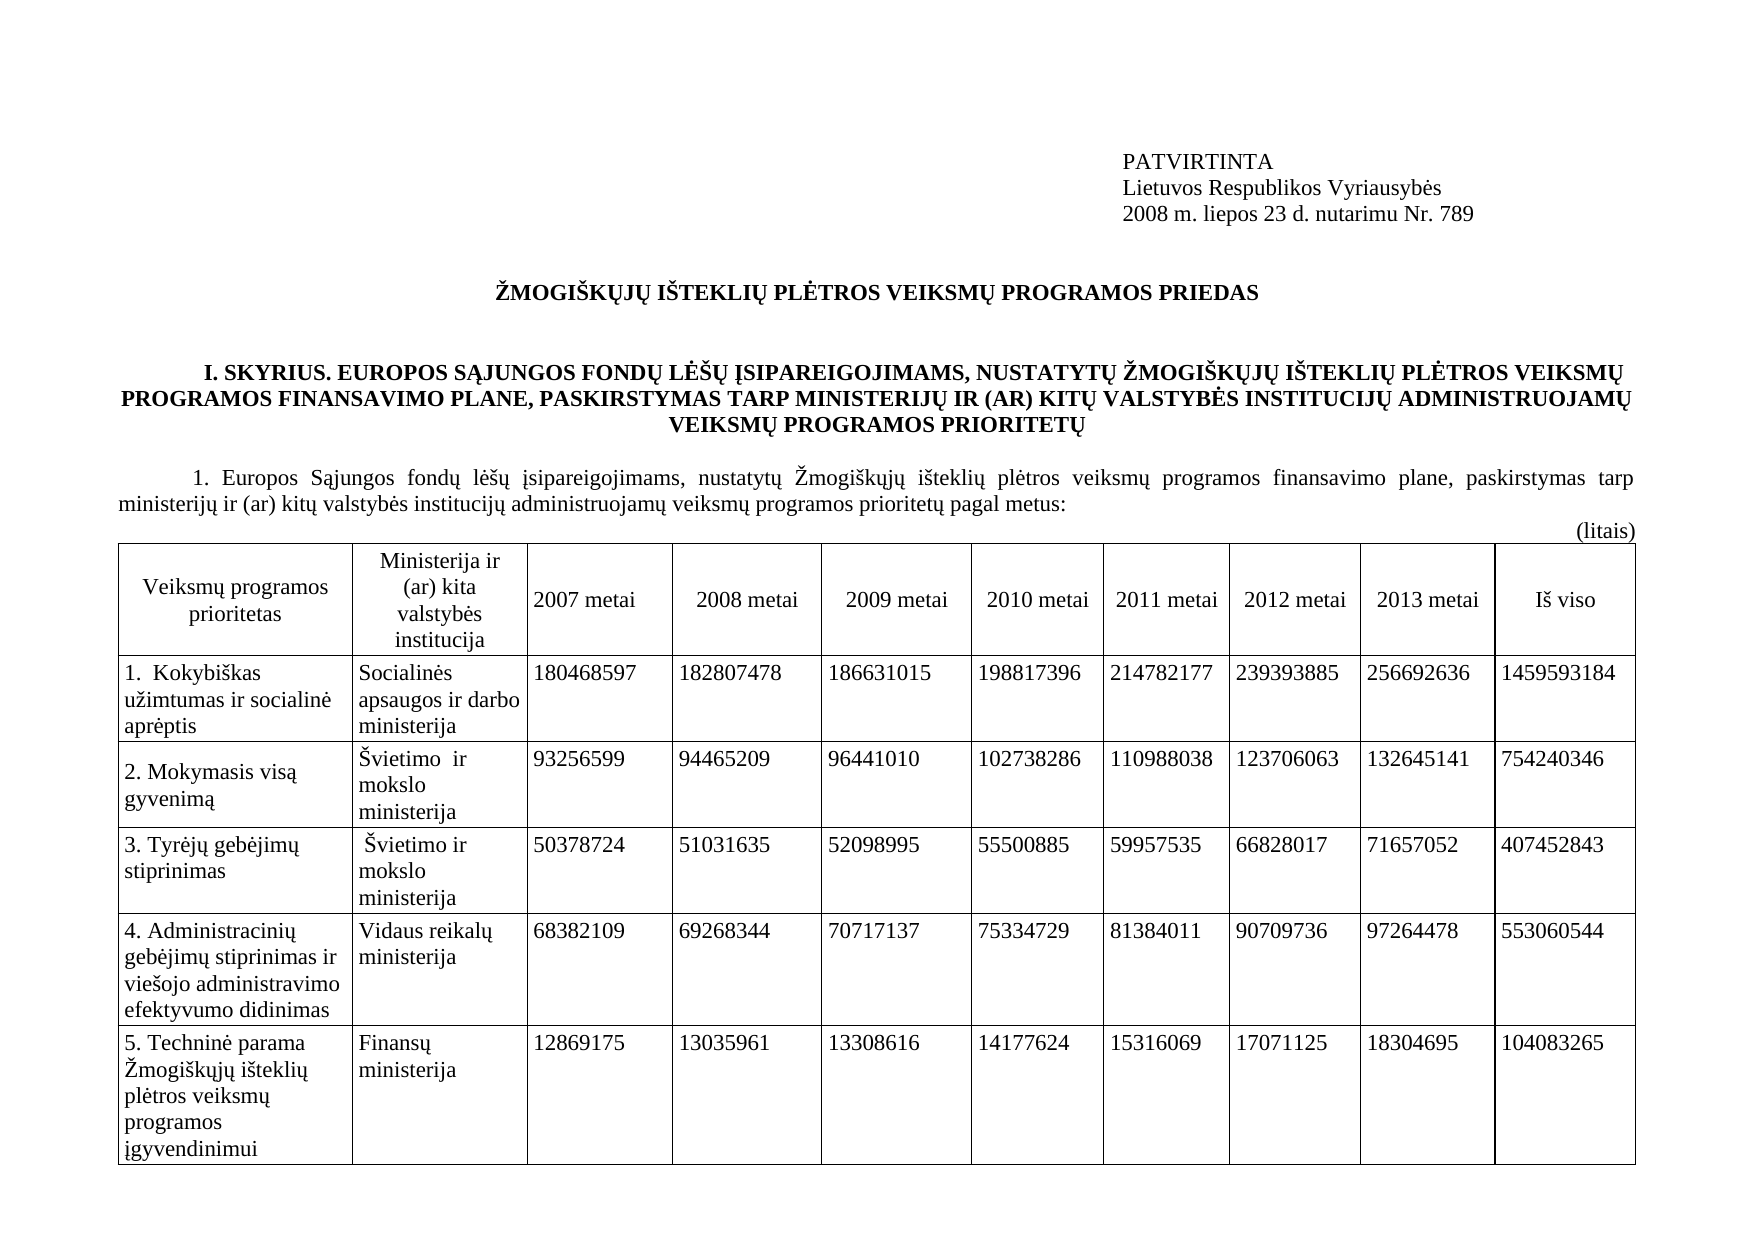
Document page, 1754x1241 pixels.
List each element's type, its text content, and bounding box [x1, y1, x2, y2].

table_cell 1459593184 [1496, 656, 1635, 741]
table_header 2010 metai [972, 544, 1103, 655]
table_header 2013 metai [1361, 544, 1494, 655]
text PATVIRTINTA Lietuvos Respublikos Vyriausybės 2008 m. liepos 23 d. nutarimu Nr. 789 [1122, 148, 1636, 227]
table_cell 102738286 [972, 742, 1103, 827]
table_cell 59957535 [1104, 828, 1229, 913]
table_cell Socialinės apsaugos ir darbo ministerija [353, 656, 527, 741]
table_cell 13035961 [673, 1026, 821, 1164]
table_cell 132645141 [1361, 742, 1494, 827]
table_cell 553060544 [1496, 914, 1635, 1025]
table_header Ministerija ir (ar) kita valstybės institucija [353, 544, 527, 655]
table_cell 68382109 [528, 914, 672, 1025]
table_cell 1. Kokybiškas užimtumas ir socialinė aprėptis [119, 656, 352, 741]
table_header 2012 metai [1230, 544, 1360, 655]
table_cell 407452843 [1496, 828, 1635, 913]
table_header Iš viso [1496, 544, 1635, 655]
table_cell 50378724 [528, 828, 672, 913]
table_cell 123706063 [1230, 742, 1360, 827]
table_cell 182807478 [673, 656, 821, 741]
table_cell 15316069 [1104, 1026, 1229, 1164]
table_cell 4. Administracinių gebėjimų stiprinimas ir viešojo administravimo efektyvumo didinimas [119, 914, 352, 1025]
text I. SKYRIUS. EUROPOS SĄJUNGOS FONDŲ LĖŠŲ ĮSIPAREIGOJIMAMS, NUSTATYTŲ ŽMOGIŠKŲJŲ IŠTEKLIŲ PLĖTROS VEIKSMŲ PROGRAMOS FINANSAVIMO PLANE, PASKIRSTYMAS TARP MINISTERIJŲ IR (AR) KITŲ VALSTYBĖS INSTITUCIJŲ ADMINISTRUOJAMŲ VEIKSMŲ PROGRAMOS PRIORITETŲ [118, 358, 1636, 438]
table_cell 256692636 [1361, 656, 1494, 741]
table_cell 239393885 [1230, 656, 1360, 741]
table_cell 94465209 [673, 742, 821, 827]
table_cell 69268344 [673, 914, 821, 1025]
table_header 2008 metai [673, 544, 821, 655]
table_cell 3. Tyrėjų gebėjimų stiprinimas [119, 828, 352, 913]
table_header 2011 metai [1104, 544, 1229, 655]
table_cell 14177624 [972, 1026, 1103, 1164]
table_cell 96441010 [822, 742, 971, 827]
table_cell 75334729 [972, 914, 1103, 1025]
table_cell 70717137 [822, 914, 971, 1025]
table_cell Švietimo ir mokslo ministerija [353, 828, 527, 913]
table_cell 180468597 [528, 656, 672, 741]
table_cell 2. Mokymasis visą gyvenimą [119, 742, 352, 827]
table_cell 754240346 [1496, 742, 1635, 827]
table_cell 71657052 [1361, 828, 1494, 913]
text (litais) [118, 517, 1636, 543]
table_cell 52098995 [822, 828, 971, 913]
table_cell 5. Techninė parama Žmogiškųjų išteklių plėtros veiksmų programos įgyvendinimui [119, 1026, 352, 1164]
table_cell 55500885 [972, 828, 1103, 913]
text ŽMOGIŠKŲJŲ IŠTEKLIŲ PLĖTROS VEIKSMŲ PROGRAMOS PRIEDAS [118, 279, 1636, 306]
table_cell 214782177 [1104, 656, 1229, 741]
table_cell Finansų ministerija [353, 1026, 527, 1164]
table_cell Vidaus reikalų ministerija [353, 914, 527, 1025]
table_cell 104083265 [1496, 1026, 1635, 1164]
table_header Veiksmų programos prioritetas [119, 544, 352, 655]
table_cell 13308616 [822, 1026, 971, 1164]
table_cell 17071125 [1230, 1026, 1360, 1164]
table_cell 90709736 [1230, 914, 1360, 1025]
table_cell 186631015 [822, 656, 971, 741]
table_header 2007 metai [528, 544, 672, 655]
table_cell 66828017 [1230, 828, 1360, 913]
table_cell 93256599 [528, 742, 672, 827]
table_cell 198817396 [972, 656, 1103, 741]
table_header 2009 metai [822, 544, 971, 655]
table_cell 18304695 [1361, 1026, 1494, 1164]
table_cell 97264478 [1361, 914, 1494, 1025]
table_cell 110988038 [1104, 742, 1229, 827]
table_cell 51031635 [673, 828, 821, 913]
table_cell Švietimo ir mokslo ministerija [353, 742, 527, 827]
table_cell 81384011 [1104, 914, 1229, 1025]
text 1. Europos Sąjungos fondų lėšų įsipareigojimams, nustatytų Žmogiškųjų išteklių plėtros veiksmų programos finansavimo plane, paskirstymas tarp ministerijų ir (ar) kitų valstybės institucijų administruojamų veiksmų programos prioritetų pagal metus: [118, 464, 1636, 517]
table_cell 12869175 [528, 1026, 672, 1164]
